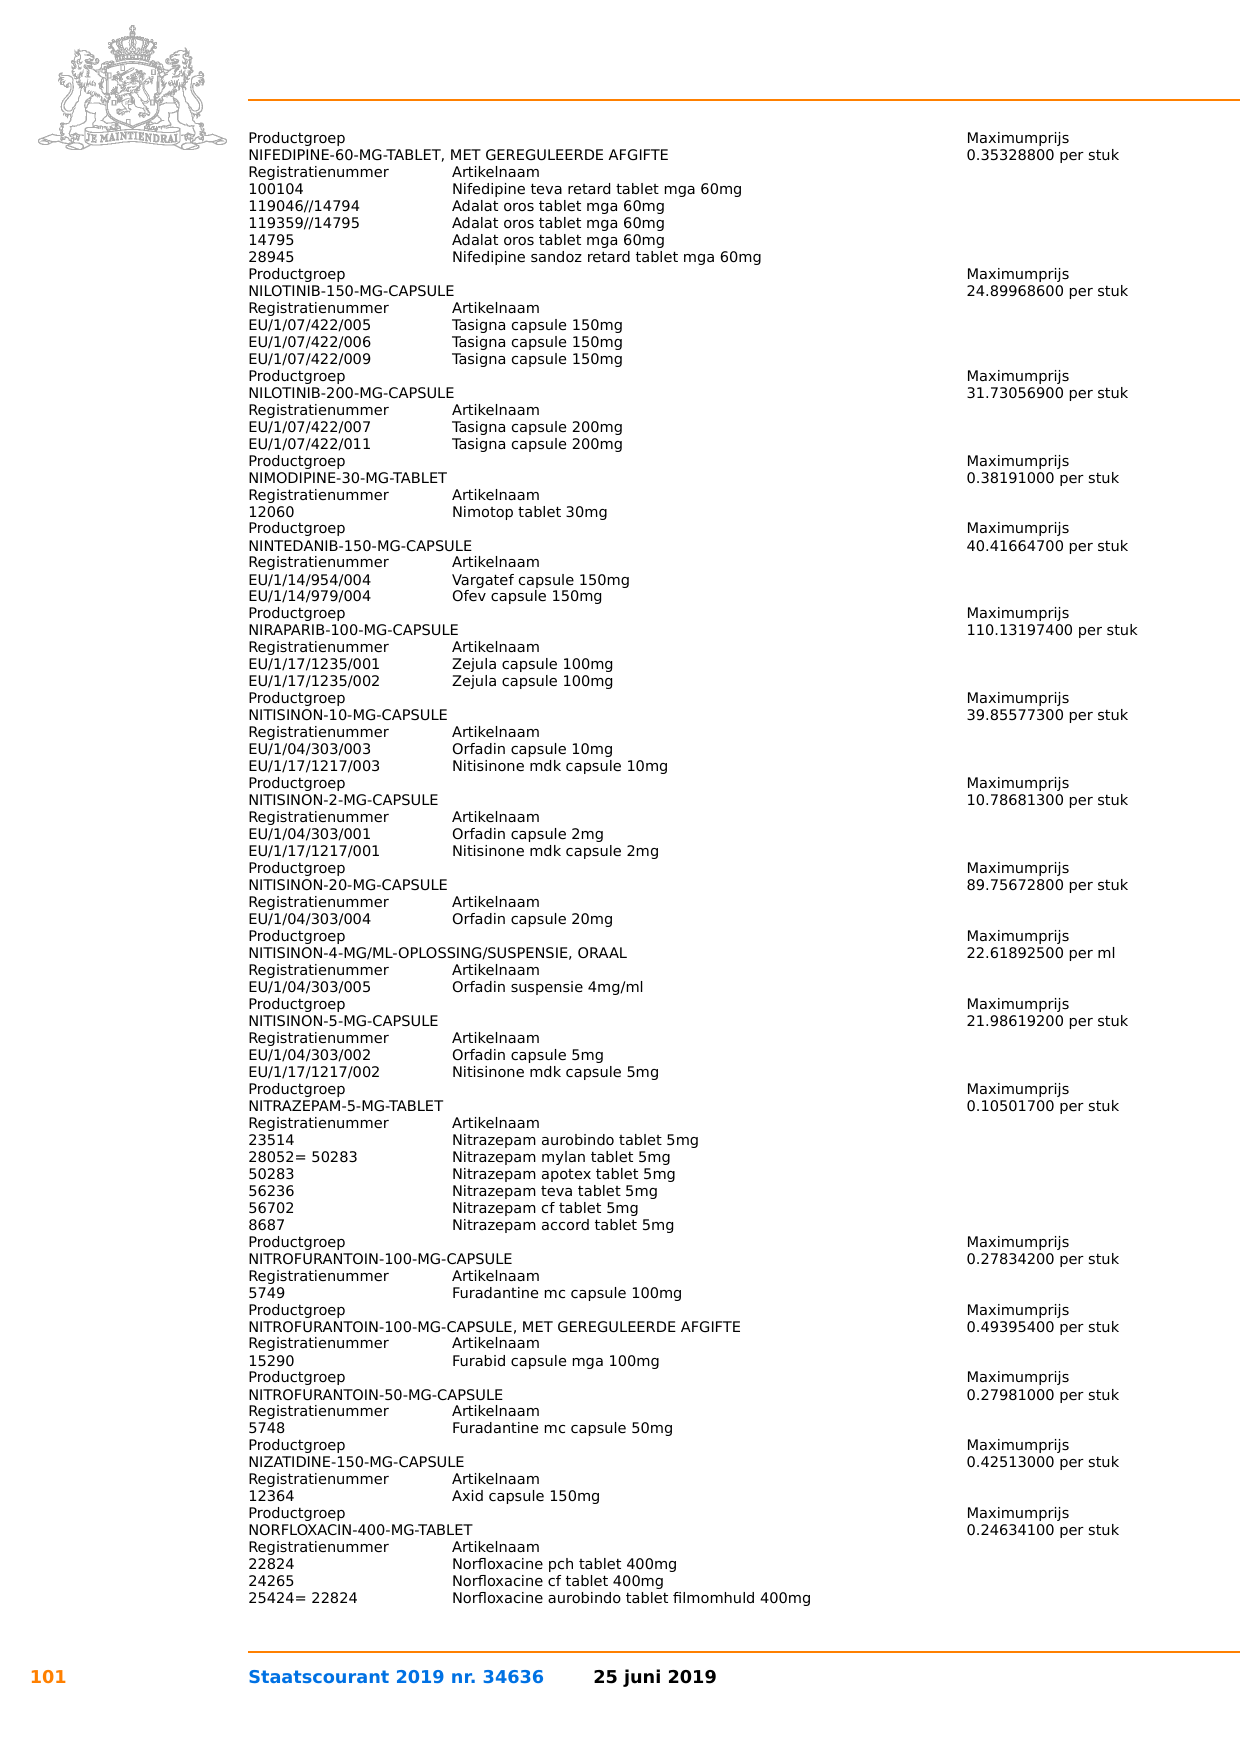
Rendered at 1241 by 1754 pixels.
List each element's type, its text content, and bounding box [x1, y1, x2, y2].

table_cell 100104 [248, 181, 446, 198]
table_cell Nitrazepam mylan tablet 5mg [446, 1149, 961, 1166]
table_cell Maximumprijs [961, 605, 1163, 622]
table_cell Maximumprijs [961, 775, 1163, 792]
table_cell Registratienummer [248, 1268, 446, 1284]
table_cell 21.98619200 per stuk [961, 1013, 1163, 1030]
table_cell 0.27981000 per stuk [961, 1386, 1163, 1403]
table_cell Artikelnaam [446, 724, 961, 741]
table_cell NILOTINIB-150-MG-CAPSULE [248, 283, 961, 300]
table_cell [961, 334, 1163, 351]
table_cell EU/1/04/303/005 [248, 979, 446, 996]
table_cell [961, 164, 1163, 181]
table_cell [446, 1301, 961, 1318]
table_cell [961, 673, 1163, 690]
table_cell 14795 [248, 232, 446, 249]
table_cell [446, 775, 961, 792]
table_cell 0.42513000 per stuk [961, 1454, 1163, 1471]
table_cell EU/1/14/979/004 [248, 588, 446, 605]
table_cell Registratienummer [248, 402, 446, 418]
table_cell Orfadin capsule 5mg [446, 1047, 961, 1064]
table_cell [446, 130, 961, 147]
table_cell [961, 1183, 1163, 1199]
table_cell Artikelnaam [446, 1268, 961, 1284]
table_cell Registratienummer [248, 1539, 446, 1556]
table_cell 24265 [248, 1573, 446, 1590]
table_cell NITROFURANTOIN-100-MG-CAPSULE, MET GEREGULEERDE AFGIFTE [248, 1319, 961, 1335]
table_cell [961, 232, 1163, 249]
table_cell 5749 [248, 1285, 446, 1301]
table_cell [446, 860, 961, 877]
table_cell Registratienummer [248, 962, 446, 979]
table_cell Nifedipine teva retard tablet mga 60mg [446, 181, 961, 198]
table_cell Artikelnaam [446, 1335, 961, 1352]
table_cell Maximumprijs [961, 1437, 1163, 1454]
table_cell Productgroep [248, 1505, 446, 1522]
table_cell [961, 436, 1163, 452]
table_cell 119046//14794 [248, 198, 446, 215]
table_cell EU/1/17/1217/002 [248, 1064, 446, 1081]
table_cell NITISINON-4-MG/ML-OPLOSSING/SUSPENSIE, ORAAL [248, 945, 961, 962]
table_cell NITROFURANTOIN-50-MG-CAPSULE [248, 1386, 961, 1403]
table_cell Nifedipine sandoz retard tablet mga 60mg [446, 249, 961, 266]
table_cell Productgroep [248, 1369, 446, 1386]
table_cell EU/1/17/1235/002 [248, 673, 446, 690]
table_cell 0.49395400 per stuk [961, 1319, 1163, 1335]
table_cell Maximumprijs [961, 860, 1163, 877]
table_cell NILOTINIB-200-MG-CAPSULE [248, 385, 961, 402]
table_cell EU/1/04/303/001 [248, 826, 446, 843]
table_cell [961, 554, 1163, 571]
table_cell [446, 690, 961, 707]
table_cell [961, 1556, 1163, 1573]
table_cell Artikelnaam [446, 486, 961, 503]
table_cell [961, 486, 1163, 503]
table_cell Maximumprijs [961, 1081, 1163, 1098]
table_cell Tasigna capsule 200mg [446, 436, 961, 452]
table_cell [961, 215, 1163, 232]
table_cell [961, 979, 1163, 996]
table_cell Tasigna capsule 200mg [446, 419, 961, 436]
table_cell [961, 1166, 1163, 1183]
table_cell Nimotop tablet 30mg [446, 504, 961, 520]
table_cell 0.10501700 per stuk [961, 1098, 1163, 1115]
table_cell Nitrazepam apotex tablet 5mg [446, 1166, 961, 1183]
table_cell Artikelnaam [446, 1539, 961, 1556]
table_cell [961, 1030, 1163, 1047]
table_cell Productgroep [248, 266, 446, 283]
table_cell Artikelnaam [446, 1403, 961, 1420]
table_cell Norfloxacine pch tablet 400mg [446, 1556, 961, 1573]
table_cell Furabid capsule mga 100mg [446, 1353, 961, 1369]
table_cell Productgroep [248, 1081, 446, 1098]
table_cell Productgroep [248, 690, 446, 707]
table_cell [961, 1149, 1163, 1166]
table_cell Registratienummer [248, 1115, 446, 1132]
table_cell [961, 962, 1163, 979]
table_cell Nitrazepam teva tablet 5mg [446, 1183, 961, 1199]
table_cell 0.38191000 per stuk [961, 470, 1163, 486]
table_cell 22824 [248, 1556, 446, 1573]
table_cell 0.24634100 per stuk [961, 1522, 1163, 1539]
table_cell Productgroep [248, 605, 446, 622]
table_cell NIZATIDINE-150-MG-CAPSULE [248, 1454, 961, 1471]
table_cell Maximumprijs [961, 368, 1163, 384]
table_cell [446, 605, 961, 622]
table_cell [961, 1200, 1163, 1217]
table_cell Nitrazepam cf tablet 5mg [446, 1200, 961, 1217]
table_cell 25424= 22824 [248, 1590, 446, 1607]
table_cell NITISINON-2-MG-CAPSULE [248, 792, 961, 809]
table_cell EU/1/04/303/002 [248, 1047, 446, 1064]
table_cell Productgroep [248, 860, 446, 877]
table_cell NINTEDANIB-150-MG-CAPSULE [248, 538, 961, 554]
table_cell Nitisinone mdk capsule 10mg [446, 758, 961, 775]
table_cell 50283 [248, 1166, 446, 1183]
table_cell 10.78681300 per stuk [961, 792, 1163, 809]
table_cell Vargatef capsule 150mg [446, 571, 961, 588]
table_cell [961, 1420, 1163, 1437]
table_cell [961, 1573, 1163, 1590]
table_cell Maximumprijs [961, 690, 1163, 707]
table_cell [961, 571, 1163, 588]
table_cell 12364 [248, 1488, 446, 1505]
table_cell Orfadin suspensie 4mg/ml [446, 979, 961, 996]
table_cell Artikelnaam [446, 809, 961, 826]
table_cell Maximumprijs [961, 130, 1163, 147]
table_cell Artikelnaam [446, 639, 961, 656]
table_cell EU/1/04/303/004 [248, 911, 446, 928]
table_cell Registratienummer [248, 300, 446, 317]
table_cell [961, 351, 1163, 368]
table_cell Maximumprijs [961, 1505, 1163, 1522]
table_cell Registratienummer [248, 894, 446, 911]
table_cell EU/1/17/1217/001 [248, 843, 446, 860]
table_cell NIFEDIPINE-60-MG-TABLET, MET GEREGULEERDE AFGIFTE [248, 147, 961, 164]
table_cell [961, 843, 1163, 860]
table_cell [446, 1505, 961, 1522]
table_cell EU/1/17/1235/001 [248, 656, 446, 673]
table_cell [446, 520, 961, 537]
table_cell 24.89968600 per stuk [961, 283, 1163, 300]
table_cell [961, 639, 1163, 656]
table_cell [446, 1081, 961, 1098]
table_cell [961, 504, 1163, 520]
table_cell [961, 1217, 1163, 1233]
table_cell Productgroep [248, 520, 446, 537]
table_cell Productgroep [248, 928, 446, 945]
table_cell Norfloxacine cf tablet 400mg [446, 1573, 961, 1590]
table_cell [961, 1268, 1163, 1284]
table_cell Artikelnaam [446, 1471, 961, 1488]
table_cell Registratienummer [248, 1030, 446, 1047]
table_cell Maximumprijs [961, 453, 1163, 469]
table_cell [961, 741, 1163, 758]
table_cell [961, 1115, 1163, 1132]
table_cell Axid capsule 150mg [446, 1488, 961, 1505]
table_cell Nitisinone mdk capsule 2mg [446, 843, 961, 860]
table_cell 119359//14795 [248, 215, 446, 232]
table_cell NIRAPARIB-100-MG-CAPSULE [248, 622, 961, 639]
table_cell Registratienummer [248, 1403, 446, 1420]
table_cell Zejula capsule 100mg [446, 656, 961, 673]
table_cell Registratienummer [248, 1335, 446, 1352]
table_cell EU/1/07/422/011 [248, 436, 446, 452]
table_cell [961, 1471, 1163, 1488]
table_cell Registratienummer [248, 639, 446, 656]
table_cell 0.35328800 per stuk [961, 147, 1163, 164]
table_cell [961, 419, 1163, 436]
table_cell EU/1/07/422/009 [248, 351, 446, 368]
table_cell [961, 300, 1163, 317]
table_cell Productgroep [248, 1437, 446, 1454]
table_cell Productgroep [248, 1234, 446, 1251]
picture [38, 25, 227, 150]
table_cell Furadantine mc capsule 50mg [446, 1420, 961, 1437]
table_cell Registratienummer [248, 809, 446, 826]
table_cell Maximumprijs [961, 928, 1163, 945]
table_cell EU/1/07/422/005 [248, 317, 446, 334]
table_cell Adalat oros tablet mga 60mg [446, 232, 961, 249]
table_cell EU/1/17/1217/003 [248, 758, 446, 775]
table_cell [446, 996, 961, 1013]
table_cell [961, 1132, 1163, 1149]
table_cell 15290 [248, 1353, 446, 1369]
table_cell [961, 1285, 1163, 1301]
table_cell Registratienummer [248, 724, 446, 741]
table_cell Orfadin capsule 10mg [446, 741, 961, 758]
table_cell [961, 198, 1163, 215]
table_cell [961, 894, 1163, 911]
table_cell [961, 724, 1163, 741]
table_cell Maximumprijs [961, 520, 1163, 537]
table_cell EU/1/07/422/007 [248, 419, 446, 436]
table_cell Nitrazepam accord tablet 5mg [446, 1217, 961, 1233]
table_cell Artikelnaam [446, 1030, 961, 1047]
table_cell Artikelnaam [446, 894, 961, 911]
table_cell [961, 317, 1163, 334]
table_cell Artikelnaam [446, 1115, 961, 1132]
table_cell Nitrazepam aurobindo tablet 5mg [446, 1132, 961, 1149]
table_cell 56236 [248, 1183, 446, 1199]
table_cell 110.13197400 per stuk [961, 622, 1163, 639]
table_cell NITROFURANTOIN-100-MG-CAPSULE [248, 1251, 961, 1267]
table_cell EU/1/14/954/004 [248, 571, 446, 588]
table_cell 5748 [248, 1420, 446, 1437]
table_cell 22.61892500 per ml [961, 945, 1163, 962]
table_cell Tasigna capsule 150mg [446, 334, 961, 351]
table_cell 40.41664700 per stuk [961, 538, 1163, 554]
table_cell NITRAZEPAM-5-MG-TABLET [248, 1098, 961, 1115]
table_cell [961, 826, 1163, 843]
table_cell Maximumprijs [961, 996, 1163, 1013]
table_cell Productgroep [248, 368, 446, 384]
table_cell [961, 1403, 1163, 1420]
table_cell Productgroep [248, 453, 446, 469]
table_cell Productgroep [248, 996, 446, 1013]
table_cell Furadantine mc capsule 100mg [446, 1285, 961, 1301]
table_cell Orfadin capsule 20mg [446, 911, 961, 928]
table_cell [446, 266, 961, 283]
table_cell [961, 1335, 1163, 1352]
table_cell Artikelnaam [446, 554, 961, 571]
table_cell 8687 [248, 1217, 446, 1233]
table_cell [961, 911, 1163, 928]
table_cell EU/1/04/303/003 [248, 741, 446, 758]
table_cell Adalat oros tablet mga 60mg [446, 198, 961, 215]
table_cell Norfloxacine aurobindo tablet filmomhuld 400mg [446, 1590, 961, 1607]
table_cell NIMODIPINE-30-MG-TABLET [248, 470, 961, 486]
table_cell Registratienummer [248, 486, 446, 503]
table_cell [961, 1488, 1163, 1505]
table_cell Maximumprijs [961, 1234, 1163, 1251]
table_cell Registratienummer [248, 164, 446, 181]
table_cell [961, 1590, 1163, 1607]
table_cell Productgroep [248, 775, 446, 792]
table_cell 31.73056900 per stuk [961, 385, 1163, 402]
table_cell Zejula capsule 100mg [446, 673, 961, 690]
table_cell Artikelnaam [446, 402, 961, 418]
table_cell Ofev capsule 150mg [446, 588, 961, 605]
table_cell [446, 368, 961, 384]
table_cell 28945 [248, 249, 446, 266]
table_cell [446, 1437, 961, 1454]
table_cell Registratienummer [248, 554, 446, 571]
table_cell [961, 588, 1163, 605]
table_cell NITISINON-20-MG-CAPSULE [248, 877, 961, 894]
table_cell Tasigna capsule 150mg [446, 351, 961, 368]
table_cell 28052= 50283 [248, 1149, 446, 1166]
table_cell Artikelnaam [446, 300, 961, 317]
table_cell [961, 402, 1163, 418]
table_cell [961, 758, 1163, 775]
table_cell 12060 [248, 504, 446, 520]
table_cell [961, 181, 1163, 198]
table_cell 39.85577300 per stuk [961, 707, 1163, 724]
table_cell Adalat oros tablet mga 60mg [446, 215, 961, 232]
table_cell EU/1/07/422/006 [248, 334, 446, 351]
table_cell 0.27834200 per stuk [961, 1251, 1163, 1267]
table_cell Nitisinone mdk capsule 5mg [446, 1064, 961, 1081]
table_cell Artikelnaam [446, 962, 961, 979]
table_cell 56702 [248, 1200, 446, 1217]
table_cell [961, 1047, 1163, 1064]
table_cell Orfadin capsule 2mg [446, 826, 961, 843]
table_cell NORFLOXACIN-400-MG-TABLET [248, 1522, 961, 1539]
table_cell Maximumprijs [961, 1301, 1163, 1318]
table_cell [961, 656, 1163, 673]
table_cell [961, 249, 1163, 266]
table_cell Registratienummer [248, 1471, 446, 1488]
table_cell 89.75672800 per stuk [961, 877, 1163, 894]
table_cell Productgroep [248, 1301, 446, 1318]
table_cell Tasigna capsule 150mg [446, 317, 961, 334]
table_cell Maximumprijs [961, 1369, 1163, 1386]
table_cell [961, 1539, 1163, 1556]
table_cell 23514 [248, 1132, 446, 1149]
table_cell [446, 928, 961, 945]
table_cell Artikelnaam [446, 164, 961, 181]
table_cell [446, 453, 961, 469]
table_cell Productgroep [248, 130, 446, 147]
table_cell [961, 1353, 1163, 1369]
table_cell [446, 1369, 961, 1386]
table_cell [446, 1234, 961, 1251]
table_cell [961, 809, 1163, 826]
table_cell NITISINON-10-MG-CAPSULE [248, 707, 961, 724]
table_cell NITISINON-5-MG-CAPSULE [248, 1013, 961, 1030]
table_cell [961, 1064, 1163, 1081]
table_cell Maximumprijs [961, 266, 1163, 283]
